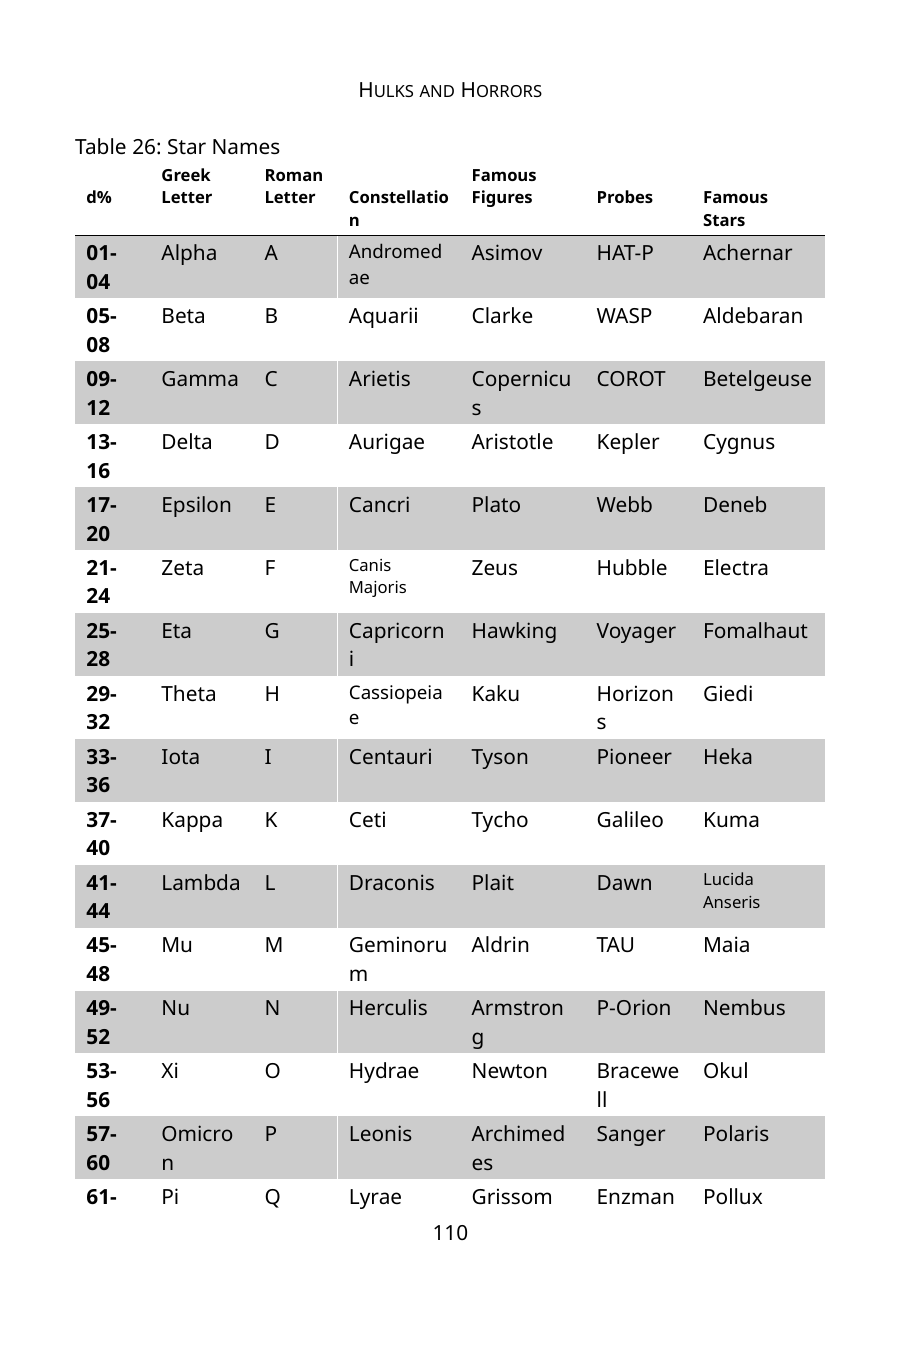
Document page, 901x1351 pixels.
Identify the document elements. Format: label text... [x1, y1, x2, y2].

table_cell Iota [150, 739, 253, 802]
table_header Famous Stars [692, 160, 825, 234]
table_cell Betelgeuse [692, 361, 825, 424]
table_cell Kappa [150, 802, 253, 865]
table_cell Gamma [150, 361, 253, 424]
table_cell Aldrin [460, 928, 585, 991]
table_cell Herculis [338, 991, 460, 1053]
table_cell 45-48 [75, 928, 150, 991]
table_cell Leonis [338, 1116, 460, 1179]
table_cell Hawking [460, 613, 585, 676]
table_cell Archimedes [460, 1116, 585, 1179]
table_cell 21-24 [75, 550, 150, 613]
table_cell P-Orion [585, 991, 692, 1053]
table_cell 61- [75, 1179, 150, 1214]
text Table 26: Star Names [75, 132, 825, 160]
table_cell Copernicus [460, 361, 585, 424]
table_cell Achernar [692, 236, 825, 298]
table_header d% [75, 160, 150, 234]
table_cell Omicron [150, 1116, 253, 1179]
table_cell Arietis [338, 361, 460, 424]
table_cell 53-56 [75, 1054, 150, 1116]
table_header Famous Figures [460, 160, 585, 234]
table_cell Enzman [585, 1179, 692, 1214]
table_cell Delta [150, 424, 253, 487]
table_cell 01-04 [75, 236, 150, 298]
table_cell Beta [150, 299, 253, 361]
table_cell C [253, 361, 337, 424]
table_cell Eta [150, 613, 253, 676]
table_cell Pollux [692, 1179, 825, 1214]
table_cell 41-44 [75, 865, 150, 928]
table_cell Nu [150, 991, 253, 1053]
table_cell COROT [585, 361, 692, 424]
table_cell Heka [692, 739, 825, 802]
table_cell Plato [460, 487, 585, 550]
table_cell Hydrae [338, 1054, 460, 1116]
table_cell 17-20 [75, 487, 150, 550]
table_cell O [253, 1054, 337, 1116]
table_cell L [253, 865, 337, 928]
table_cell Bracewell [585, 1054, 692, 1116]
table_cell Hubble [585, 550, 692, 613]
table_cell Polaris [692, 1116, 825, 1179]
table_cell Mu [150, 928, 253, 991]
table_cell A [253, 236, 337, 298]
table_cell I [253, 739, 337, 802]
table_cell Sanger [585, 1116, 692, 1179]
table_cell Q [253, 1179, 337, 1214]
table_cell P [253, 1116, 337, 1179]
table_cell Andromedae [338, 236, 460, 298]
table_header Constellation [338, 160, 460, 234]
table_cell Lyrae [338, 1179, 460, 1214]
table_cell Zeta [150, 550, 253, 613]
table_cell Aquarii [338, 299, 460, 361]
table_cell B [253, 299, 337, 361]
table_cell Giedi [692, 676, 825, 739]
table_cell Tyson [460, 739, 585, 802]
table_cell Dawn [585, 865, 692, 928]
table_cell Nembus [692, 991, 825, 1053]
table_cell 09-12 [75, 361, 150, 424]
table_header Probes [585, 160, 692, 234]
table_cell Cancri [338, 487, 460, 550]
table_cell 29-32 [75, 676, 150, 739]
table_cell Geminorum [338, 928, 460, 991]
table_cell Lucida Anseris [692, 865, 825, 928]
table_cell Xi [150, 1054, 253, 1116]
table_cell H [253, 676, 337, 739]
table_cell F [253, 550, 337, 613]
table_cell Tycho [460, 802, 585, 865]
table_cell Canis Majoris [338, 550, 460, 613]
table_cell Asimov [460, 236, 585, 298]
table_cell D [253, 424, 337, 487]
table_cell 57-60 [75, 1116, 150, 1179]
table_cell Kaku [460, 676, 585, 739]
table_cell Electra [692, 550, 825, 613]
table_cell Okul [692, 1054, 825, 1116]
table_cell Horizons [585, 676, 692, 739]
table_cell K [253, 802, 337, 865]
table_cell Newton [460, 1054, 585, 1116]
table_cell Armstrong [460, 991, 585, 1053]
table_cell Pioneer [585, 739, 692, 802]
table_cell 05-08 [75, 299, 150, 361]
table_cell Alpha [150, 236, 253, 298]
table_cell Galileo [585, 802, 692, 865]
table_cell Aldebaran [692, 299, 825, 361]
table_cell Plait [460, 865, 585, 928]
table_cell Centauri [338, 739, 460, 802]
table_cell Pi [150, 1179, 253, 1214]
table_cell Fomalhaut [692, 613, 825, 676]
table_cell Kepler [585, 424, 692, 487]
table_cell Cygnus [692, 424, 825, 487]
table_cell Kuma [692, 802, 825, 865]
table_cell Zeus [460, 550, 585, 613]
table_cell TAU [585, 928, 692, 991]
table_cell Ceti [338, 802, 460, 865]
table_cell Cassiopeiae [338, 676, 460, 739]
table_cell Aristotle [460, 424, 585, 487]
table_cell HAT-P [585, 236, 692, 298]
table_cell Theta [150, 676, 253, 739]
table_cell Aurigae [338, 424, 460, 487]
table_cell N [253, 991, 337, 1053]
table_cell 37-40 [75, 802, 150, 865]
table_cell Grissom [460, 1179, 585, 1214]
table_cell Voyager [585, 613, 692, 676]
table_cell Epsilon [150, 487, 253, 550]
table_cell Capricorni [338, 613, 460, 676]
table_cell E [253, 487, 337, 550]
table_cell 13-16 [75, 424, 150, 487]
table_cell WASP [585, 299, 692, 361]
table_cell 49-52 [75, 991, 150, 1053]
table_cell Clarke [460, 299, 585, 361]
table_cell Webb [585, 487, 692, 550]
table_cell 25-28 [75, 613, 150, 676]
table_cell Deneb [692, 487, 825, 550]
table_cell G [253, 613, 337, 676]
table_cell Draconis [338, 865, 460, 928]
table_cell M [253, 928, 337, 991]
table_header Roman Letter [253, 160, 337, 234]
table_cell 33-36 [75, 739, 150, 802]
table_cell Maia [692, 928, 825, 991]
table_header Greek Letter [150, 160, 253, 234]
table_cell Lambda [150, 865, 253, 928]
